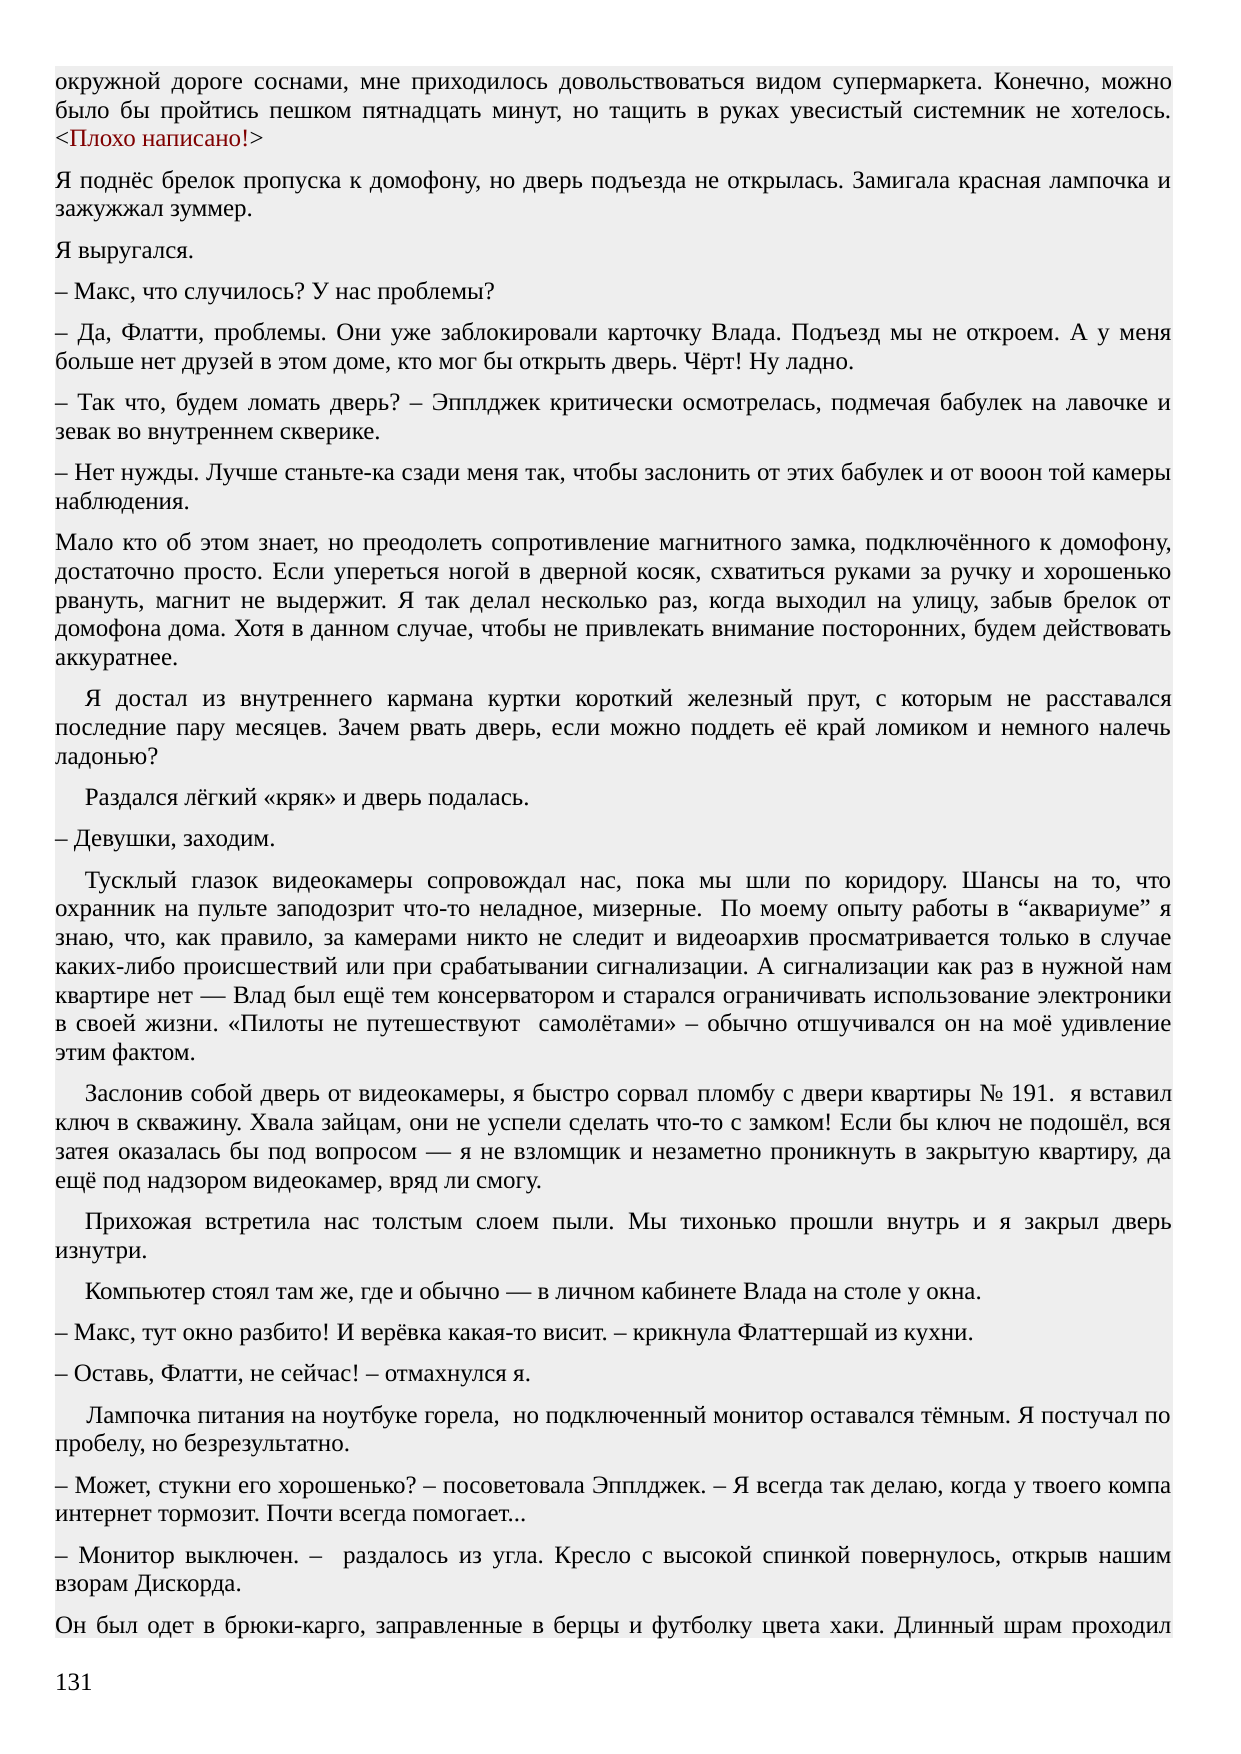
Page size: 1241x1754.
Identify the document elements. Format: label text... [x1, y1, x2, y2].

text – Макс, тут окно разбито! И верёвка какая-то висит. – крикнула Флаттершай из кухни. [55, 1317, 1173, 1346]
text Заслонив собой дверь от видеокамеры, я быстро сорвал пломбу с двери квартиры № 191. я вставил ключ в скважину. Хвала зайцам, они не успели сделать что-то с замком! Если бы ключ не подошёл, вся затея оказалась бы под вопросом — я не взломщик и незаметно проникнуть в закрытую квартиру, да ещё под надзором видеокамер, вряд ли смогу. [55, 1078, 1173, 1193]
text Прихожая встретила нас толстым слоем пыли. Мы тихонько прошли внутрь и я закрыл дверь изнутри. [55, 1206, 1173, 1263]
list Мало кто об этом знает, но преодолеть сопротивление магнитного замка, подключённого к домофону, достаточно просто. Если упереться ногой в дверной косяк, схватиться руками за ручку и хорошенько рвануть, магнит не выдержит. Я так делал несколько раз, когда выходил на улицу, забыв брелок от домофона дома. Хотя в данном случае, чтобы не привлекать внимание посторонних, будем действовать аккуратнее. [55, 527, 1173, 671]
text – Монитор выключен. – раздалось из угла. Кресло с высокой спинкой повернулось, открыв нашим взорам Дискорда. [55, 1540, 1173, 1597]
text – Девушки, заходим. [55, 823, 1173, 852]
text Компьютер стоял там же, где и обычно — в личном кабинете Влада на столе у окна. [55, 1276, 1173, 1305]
text – Оставь, Флатти, не сейчас! – отмахнулся я. [55, 1358, 1173, 1387]
text – Может, стукни его хорошенько? – посоветовала Эпплджек. – Я всегда так делаю, когда у твоего компа интернет тормозит. Почти всегда помогает... [55, 1470, 1173, 1527]
text Тусклый глазок видеокамеры сопровождал нас, пока мы шли по коридору. Шансы на то, что охранник на пульте заподозрит что-то неладное, мизерные. По моему опыту работы в “аквариуме” я знаю, что, как правило, за камерами никто не следит и видеоархив просматривается только в случае каких-либо происшествий или при срабатывании сигнализации. А сигнализации как раз в нужной нам квартире нет — Влад был ещё тем консерватором и старался ограничивать использование электроники в своей жизни. «Пилоты не путешествуют самолётами» – обычно отшучивался он на моё удивление этим фактом. [55, 865, 1173, 1066]
text Я выругался. [55, 235, 1173, 263]
text – Нет нужды. Лучше станьте-ка сзади меня так, чтобы заслонить от этих бабулек и от вооон той камеры наблюдения. [55, 457, 1173, 515]
text Он был одет в брюки-карго, заправленные в берцы и футболку цвета хаки. Длинный шрам проходил [55, 1610, 1173, 1638]
text Раздался лёгкий «кряк» и дверь подалась. [55, 782, 1173, 811]
text – Макс, что случилось? У нас проблемы? [55, 276, 1173, 305]
text Лампочка питания на ноутбуке горела, но подключенный монитор оставался тёмным. Я постучал по пробелу, но безрезультатно. [55, 1400, 1173, 1457]
text – Так что, будем ломать дверь? – Эпплджек критически осмотрелась, подмечая бабулек на лавочке и зевак во внутреннем скверике. [55, 387, 1173, 445]
text – Да, Флатти, проблемы. Они уже заблокировали карточку Влада. Подъезд мы не откроем. А у меня больше нет друзей в этом доме, кто мог бы открыть дверь. Чёрт! Ну ладно. [55, 317, 1173, 375]
text Я достал из внутреннего кармана куртки короткий железный прут, с которым не расставался последние пару месяцев. Зачем рвать дверь, если можно поддеть её край ломиком и немного налечь ладонью? [55, 683, 1173, 770]
text Я поднёс брелок пропуска к домофону, но дверь подъезда не открылась. Замигала красная лампочка и зажужжал зуммер. [55, 165, 1173, 222]
text окружной дороге соснами, мне приходилось довольствоваться видом супермаркета. Конечно, можно было бы пройтись пешком пятнадцать минут, но тащить в руках увесистый системник не хотелось. <Плохо написано!> [55, 66, 1173, 152]
